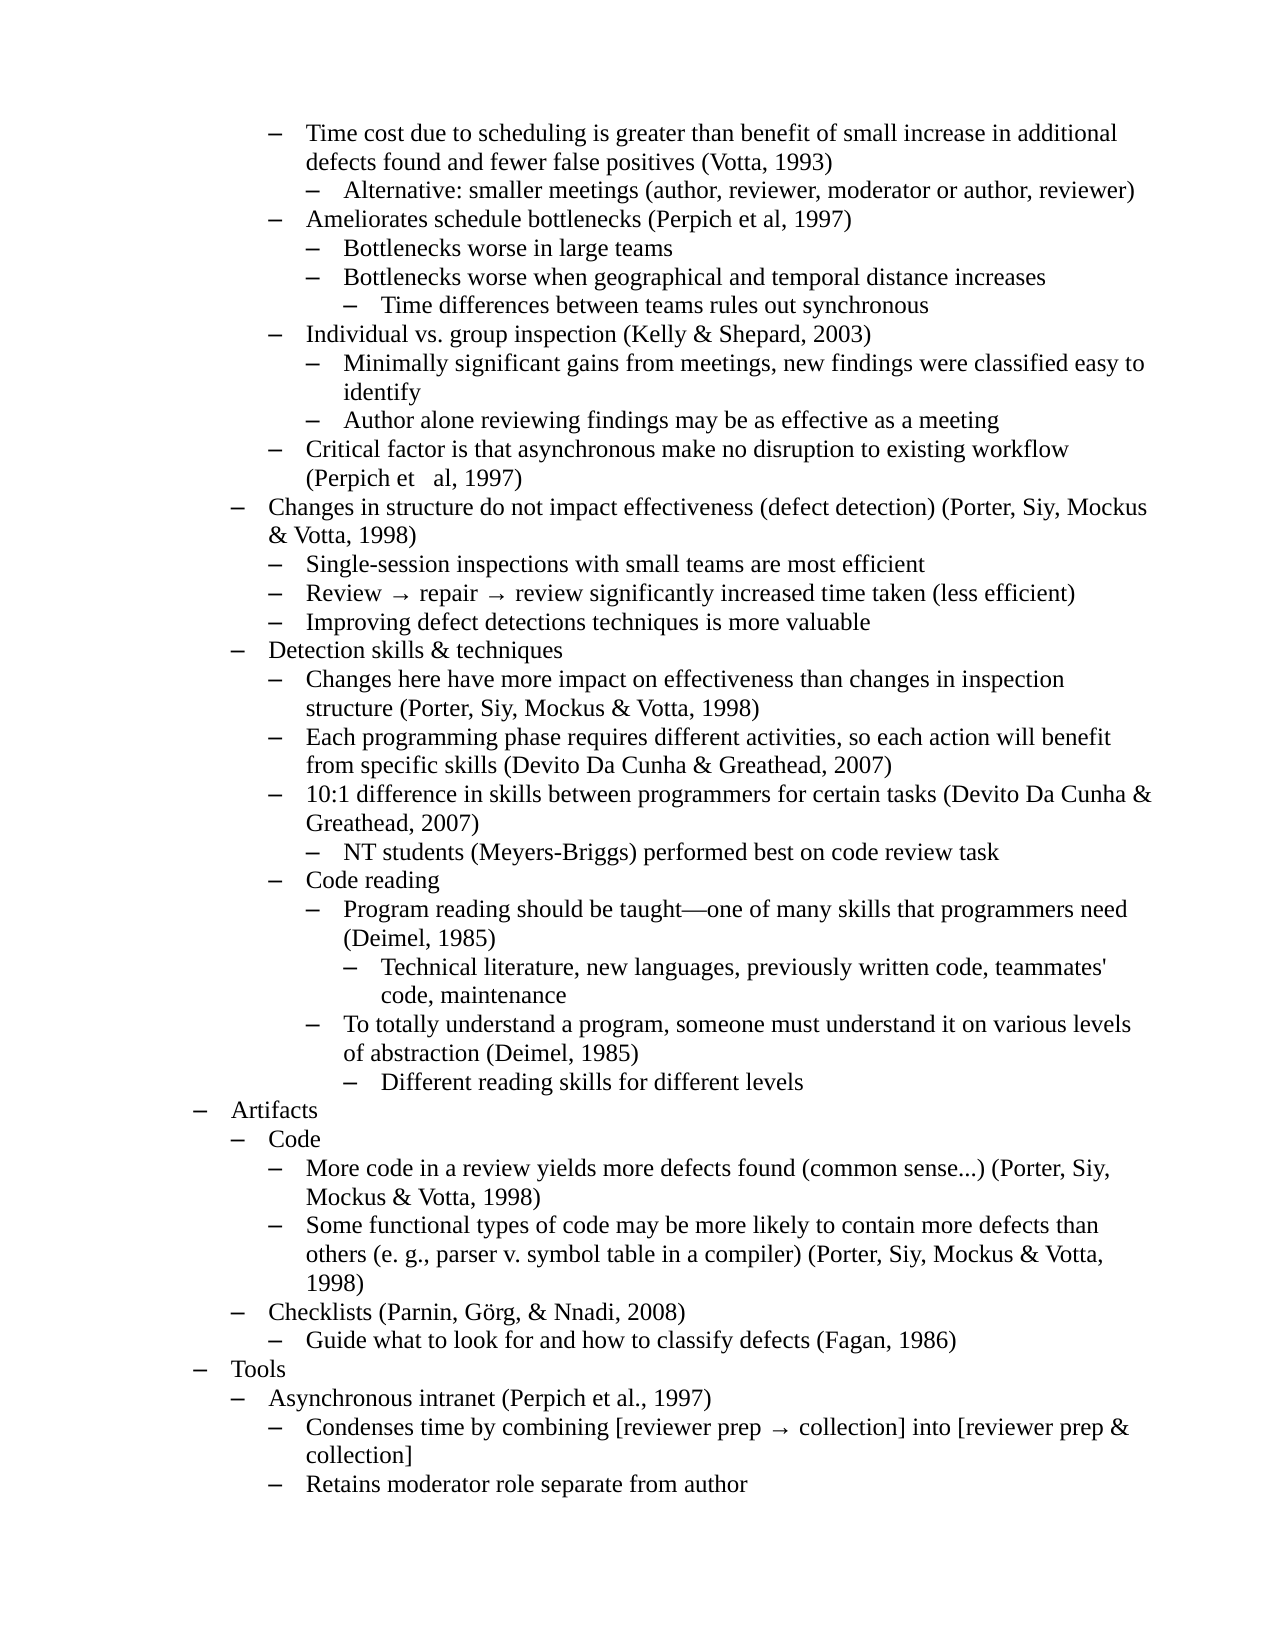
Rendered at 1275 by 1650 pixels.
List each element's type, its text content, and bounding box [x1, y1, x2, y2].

list Code [231, 1124, 1157, 1153]
list Detection skills & techniques [231, 636, 1157, 664]
list Ameliorates schedule bottlenecks (Perpich et al, 1997) [268, 204, 1157, 233]
list Tools [193, 1354, 1157, 1383]
list Changes here have more impact on effectiveness than changes in inspection structure (Porter, Siy, Mockus & Votta, 1998) [268, 664, 1157, 722]
list Minimally significant gains from meetings, new findings were classified easy to identify [306, 348, 1157, 406]
list Artifacts [193, 1096, 1157, 1124]
list 10:1 difference in skills between programmers for certain tasks (Devito Da Cunha & Greathead, 2007) [268, 779, 1157, 837]
list Each programming phase requires different activities, so each action will benefit from specific skills (Devito Da Cunha & Greathead, 2007) [268, 722, 1157, 779]
list Author alone reviewing findings may be as effective as a meeting [306, 406, 1157, 434]
list Changes in structure do not impact effectiveness (defect detection) (Porter, Siy, Mockus & Votta, 1998) [231, 492, 1157, 549]
list More code in a review yields more defects found (common sense...) (Porter, Siy, Mockus & Votta, 1998) [268, 1153, 1157, 1211]
list Program reading should be taught—one of many skills that programmers need (Deimel, 1985) [306, 894, 1157, 952]
list Technical literature, new languages, previously written code, teammates' code, maintenance [343, 952, 1157, 1009]
list Bottlenecks worse in large teams [306, 233, 1157, 262]
list Individual vs. group inspection (Kelly & Shepard, 2003) [268, 319, 1157, 348]
list Review → repair → review significantly increased time taken (less efficient) [268, 578, 1157, 607]
list Single-session inspections with small teams are most efficient [268, 549, 1157, 578]
list Asynchronous intranet (Perpich et al., 1997) [231, 1383, 1157, 1412]
list Checklists (Parnin, Görg, & Nnadi, 2008) [231, 1297, 1157, 1326]
list To totally understand a program, someone must understand it on various levels of abstraction (Deimel, 1985) [306, 1009, 1157, 1067]
list Condenses time by combining [reviewer prep → collection] into [reviewer prep & collection] [268, 1412, 1157, 1469]
list Improving defect detections techniques is more valuable [268, 607, 1157, 636]
list Bottlenecks worse when geographical and temporal distance increases [306, 262, 1157, 291]
list Time differences between teams rules out synchronous [343, 291, 1157, 319]
list Code reading [268, 866, 1157, 894]
list NT students (Meyers-Briggs) performed best on code review task [306, 837, 1157, 866]
list Time cost due to scheduling is greater than benefit of small increase in additional defects found and fewer false positives (Votta, 1993) [268, 118, 1157, 176]
list Some functional types of code may be more likely to contain more defects than others (e. g., parser v. symbol table in a compiler) (Porter, Siy, Mockus & Votta, 1998) [268, 1211, 1157, 1297]
list Retains moderator role separate from author [268, 1469, 1157, 1498]
list Different reading skills for different levels [343, 1067, 1157, 1096]
list Guide what to look for and how to classify defects (Fagan, 1986) [268, 1326, 1157, 1354]
list Alternative: smaller meetings (author, reviewer, moderator or author, reviewer) [306, 176, 1157, 204]
list Critical factor is that asynchronous make no disruption to existing workflow (Perpich et al, 1997) [268, 434, 1157, 492]
